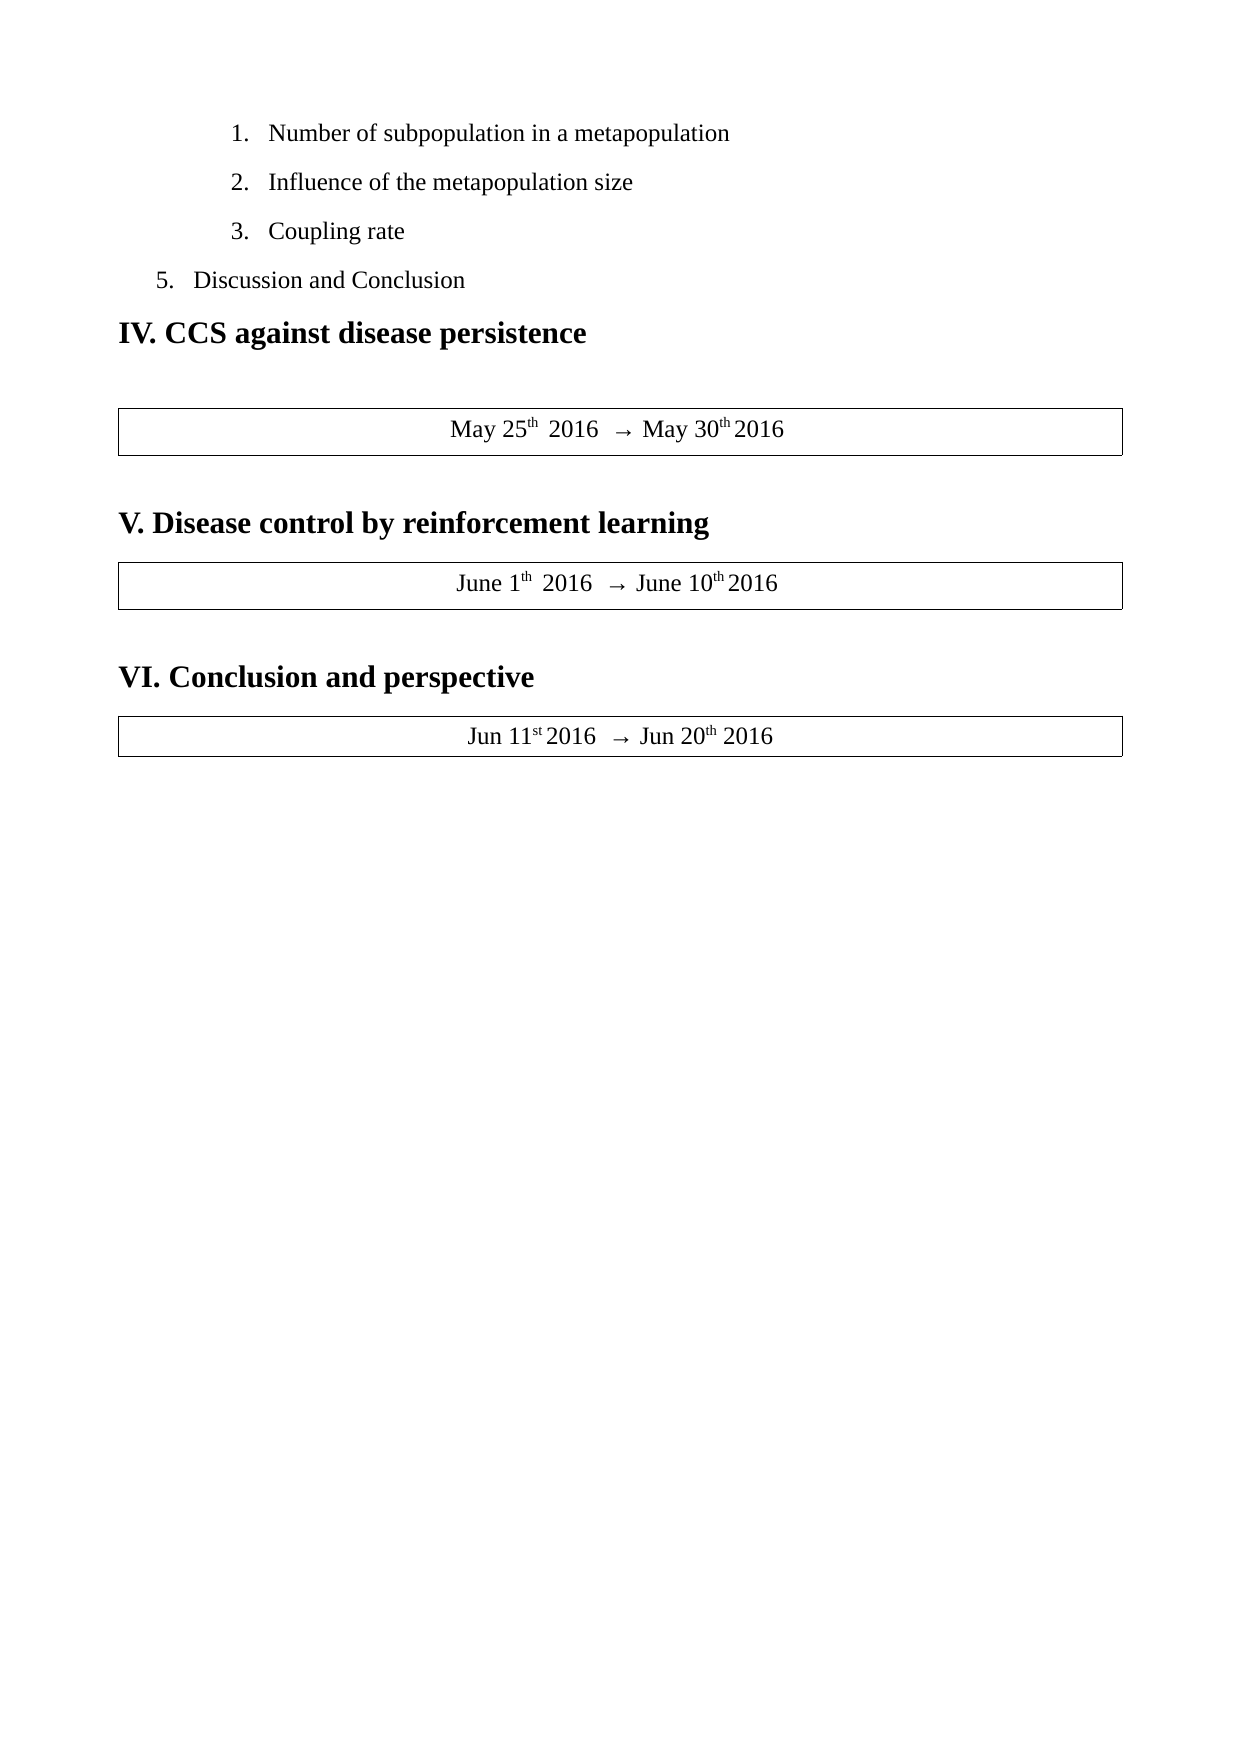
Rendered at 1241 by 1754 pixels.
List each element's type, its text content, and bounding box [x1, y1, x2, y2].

list Discussion and Conclusion [156, 265, 1122, 294]
list Coupling rate [231, 216, 1122, 245]
list Influence of the metapopulation size [231, 167, 1122, 196]
text IV. CCS against disease persistence [118, 314, 1122, 350]
table_header Jun 11st 2016 → Jun 20th 2016 [119, 717, 1122, 756]
list Number of subpopulation in a metapopulation [231, 118, 1122, 147]
table_header June 1th 2016 → June 10th 2016 [119, 563, 1122, 609]
table_header May 25th 2016 → May 30th 2016 [119, 409, 1122, 455]
text VI. Conclusion and perspective [118, 658, 1122, 694]
text V. Disease control by reinforcement learning [118, 504, 1122, 540]
